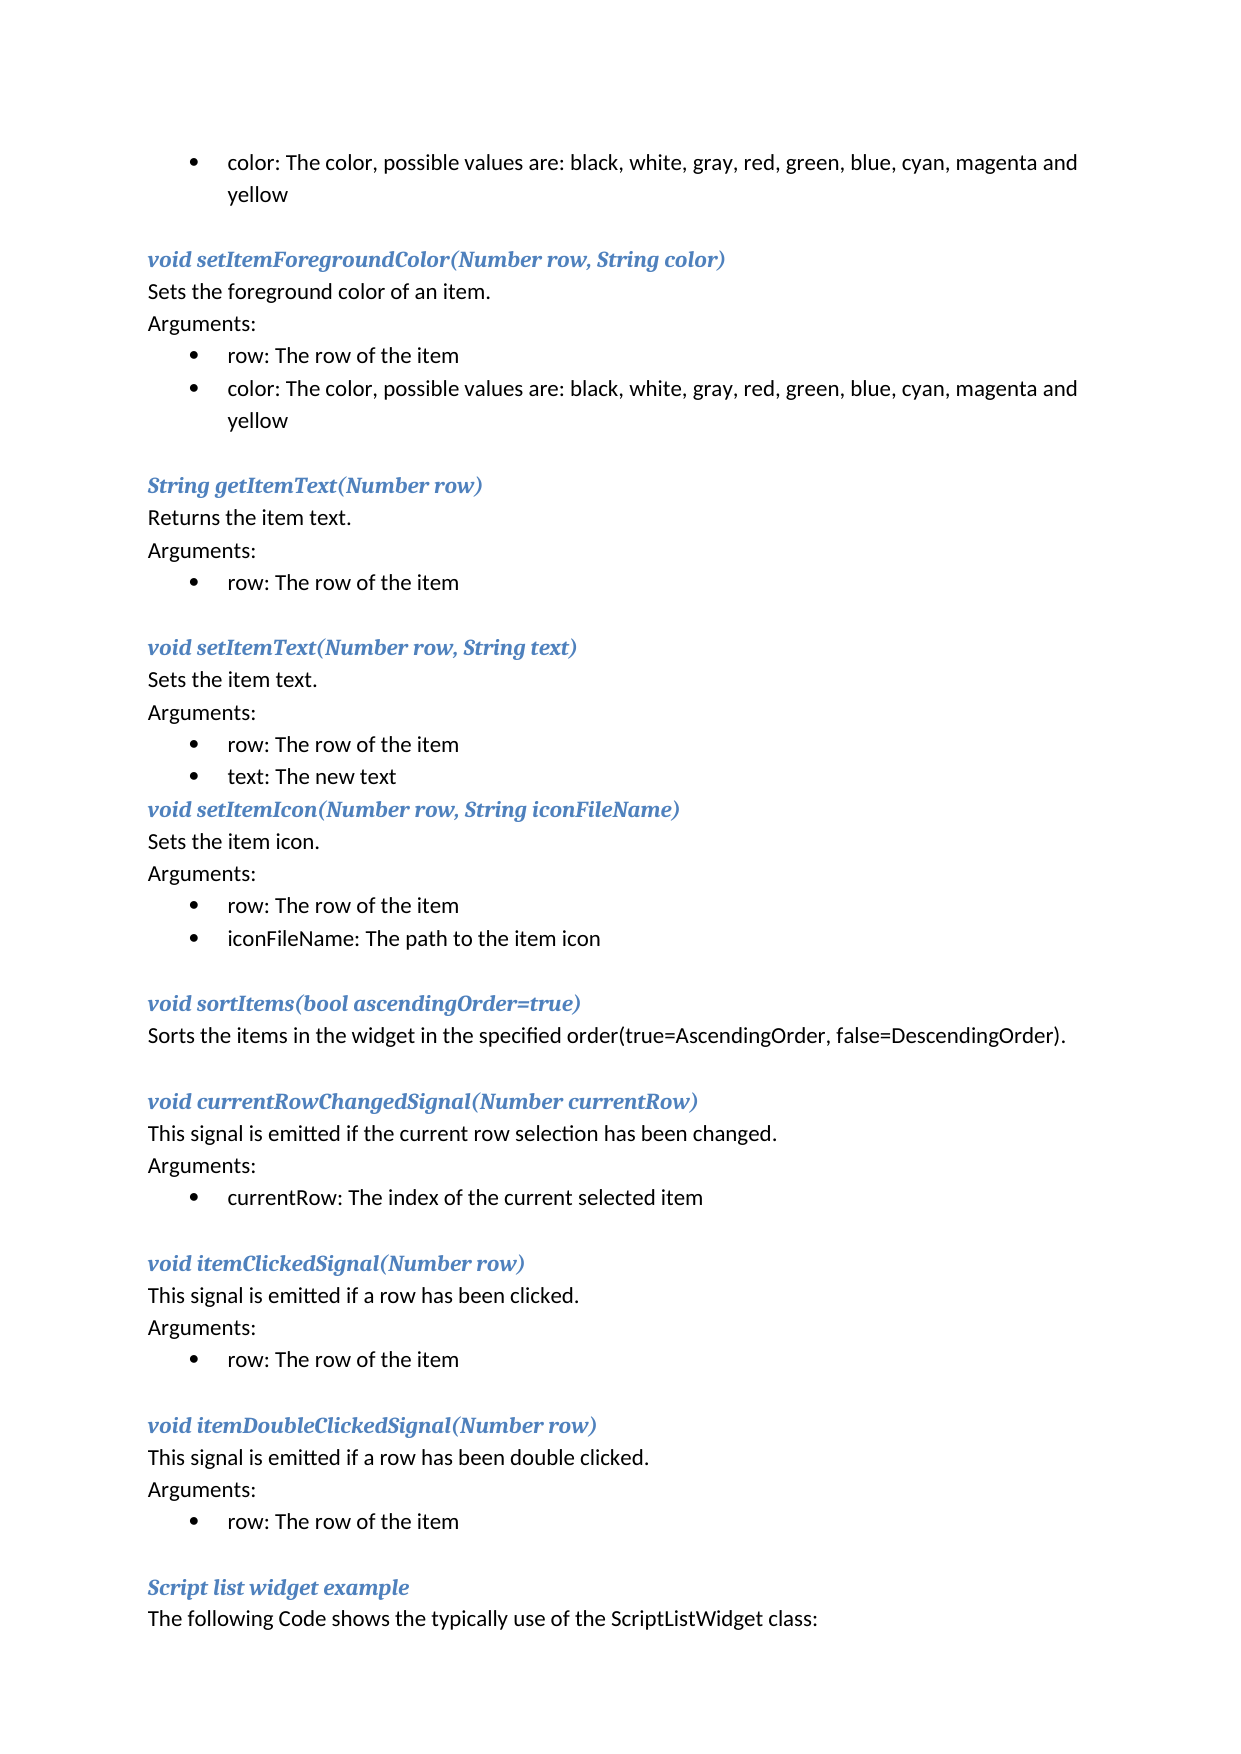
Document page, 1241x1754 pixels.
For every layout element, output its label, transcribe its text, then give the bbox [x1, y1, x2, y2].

text The following Code shows the typically use of the ScriptListWidget class: [148, 1604, 1093, 1632]
text Sorts the items in the widget in the specified order(true=AscendingOrder, false=DescendingOrder). [148, 1021, 1093, 1049]
text Sets the foreground color of an item. [148, 277, 1093, 305]
list currentRow: The index of the current selected item [190, 1183, 1093, 1211]
list color: The color, possible values are: black, white, gray, red, green, blue, cyan, magenta and yellow [190, 374, 1093, 434]
list row: The row of the item [190, 342, 1093, 370]
list row: The row of the item [190, 892, 1093, 920]
subtitle void itemClickedSignal(Number row) [148, 1251, 1093, 1277]
list Arguments: [148, 536, 1093, 564]
text This signal is emitted if a row has been double clicked. [148, 1443, 1093, 1471]
text Arguments: [148, 859, 1093, 887]
subtitle void setItemForegroundColor(Number row, String color) [148, 247, 1093, 273]
list color: The color, possible values are: black, white, gray, red, green, blue, cyan, magenta and yellow [190, 148, 1093, 208]
subtitle void setItemIcon(Number row, String iconFileName) [148, 797, 1093, 823]
list row: The row of the item [190, 1345, 1093, 1373]
list row: The row of the item [190, 730, 1093, 758]
subtitle void sortItems(bool ascendingOrder=true) [148, 991, 1093, 1017]
list text: The new text [190, 762, 1093, 790]
text This signal is emitted if the current row selection has been changed. [148, 1119, 1093, 1147]
subtitle String getItemText(Number row) [148, 473, 1093, 500]
text Sets the item icon. [148, 827, 1093, 855]
text Arguments: [148, 309, 1093, 337]
text Arguments: [148, 1475, 1093, 1503]
text Arguments: [148, 1313, 1093, 1341]
list row: The row of the item [190, 568, 1093, 596]
text Returns the item text. [148, 503, 1093, 532]
text Sets the item text. [148, 665, 1093, 693]
text Arguments: [148, 1151, 1093, 1179]
list row: The row of the item [190, 1507, 1093, 1535]
subtitle void setItemText(Number row, String text) [148, 635, 1093, 662]
text This signal is emitted if a row has been clicked. [148, 1281, 1093, 1309]
subtitle void itemDoubleClickedSignal(Number row) [148, 1412, 1093, 1439]
text Arguments: [148, 698, 1093, 726]
list iconFileName: The path to the item icon [190, 924, 1093, 952]
subtitle void currentRowChangedSignal(Number currentRow) [148, 1089, 1093, 1115]
subtitle Script list widget example [148, 1574, 1093, 1601]
